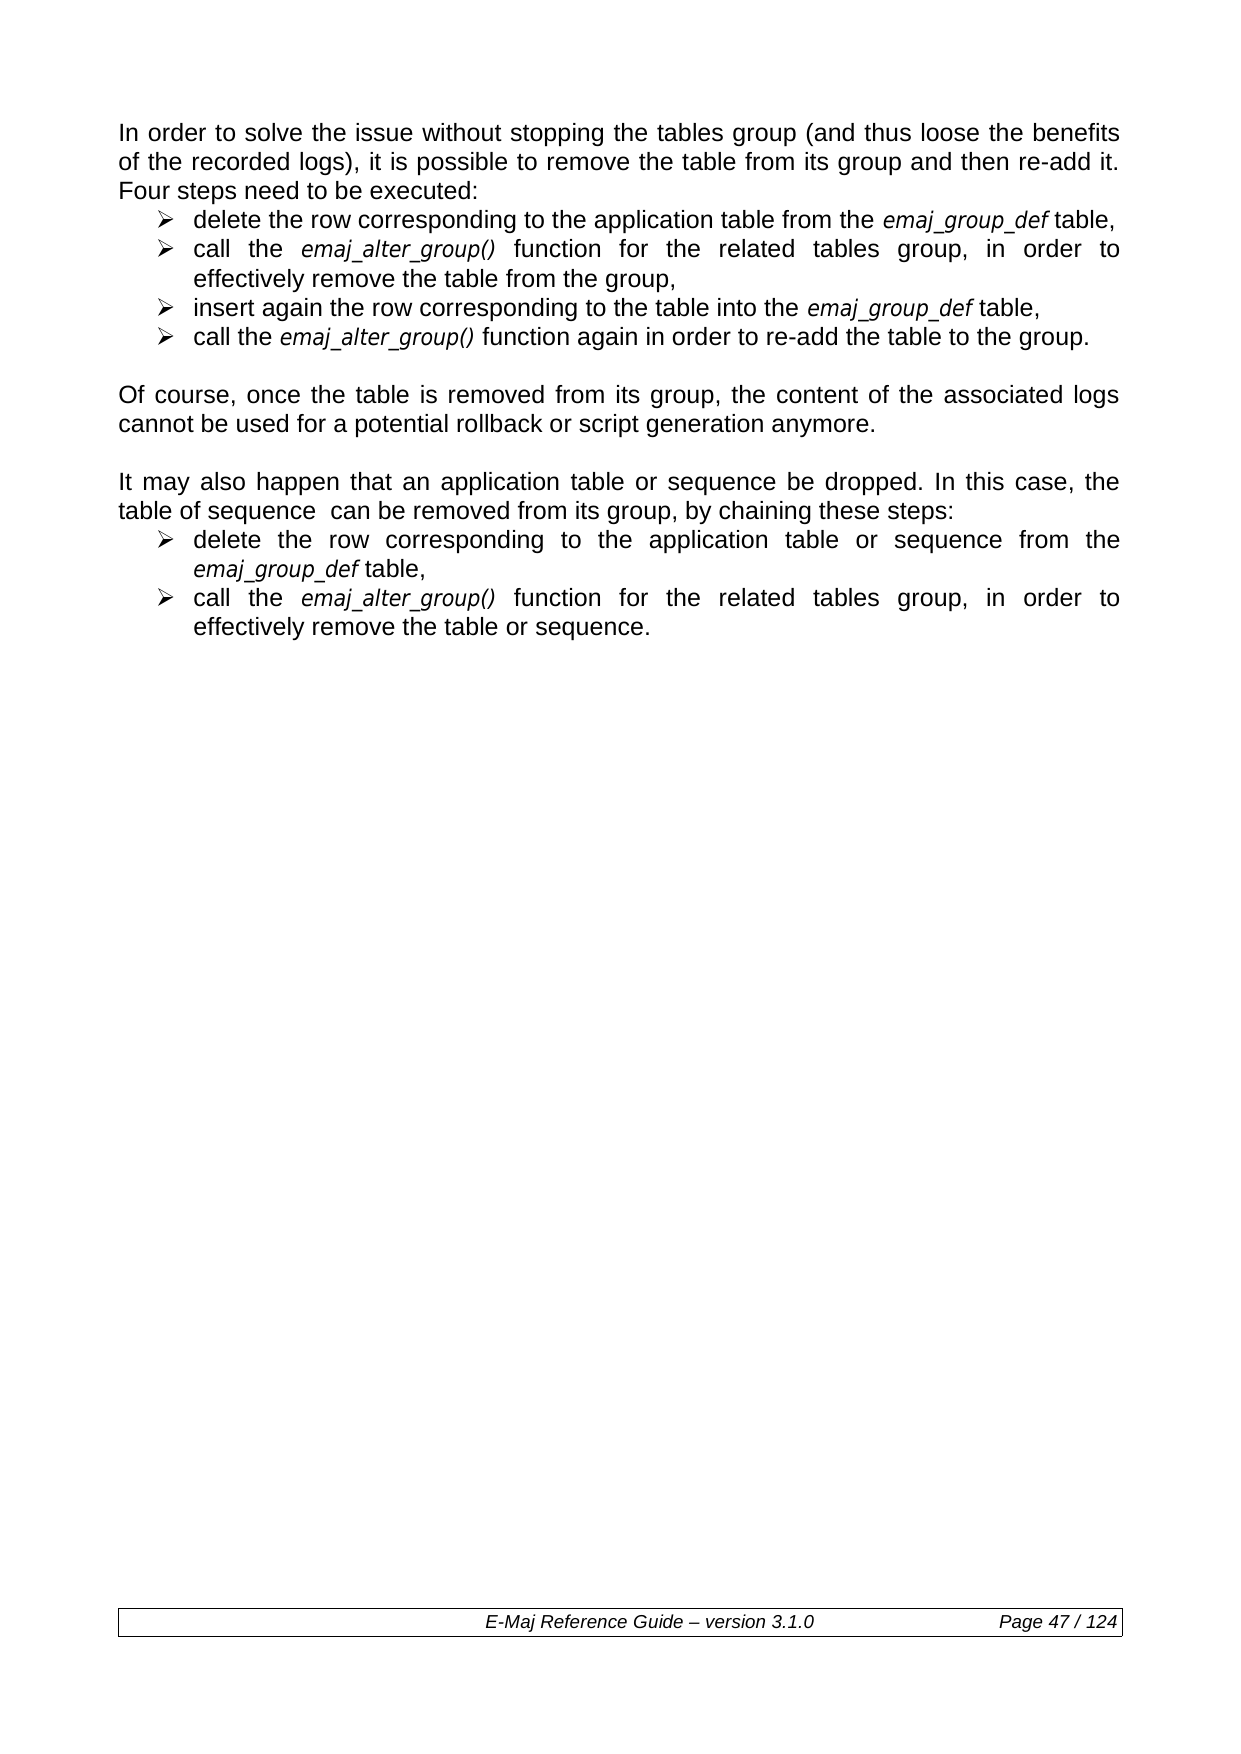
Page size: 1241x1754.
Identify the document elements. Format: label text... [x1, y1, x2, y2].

list insert again the row corresponding to the table into the emaj_group_def table, [156, 292, 1122, 322]
text In order to solve the issue without stopping the tables group (and thus loose the benefits of the recorded logs), it is possible to remove the table from its group and then re-add it. Four steps need to be executed: [118, 118, 1122, 205]
list delete the row corresponding to the application table from the emaj_group_def table, [156, 205, 1122, 234]
list call the emaj_alter_group() function for the related tables group, in order to effectively remove the table or sequence. [156, 583, 1122, 641]
list delete the row corresponding to the application table or sequence from the emaj_group_def table, [156, 525, 1122, 583]
text Of course, once the table is removed from its group, the content of the associated logs cannot be used for a potential rollback or script generation anymore. [118, 380, 1122, 438]
text It may also happen that an application table or sequence be dropped. In this case, the table of sequence can be removed from its group, by chaining these steps: [118, 467, 1122, 525]
list call the emaj_alter_group() function for the related tables group, in order to effectively remove the table from the group, [156, 234, 1122, 292]
list call the emaj_alter_group() function again in order to re-add the table to the group. [156, 322, 1122, 351]
